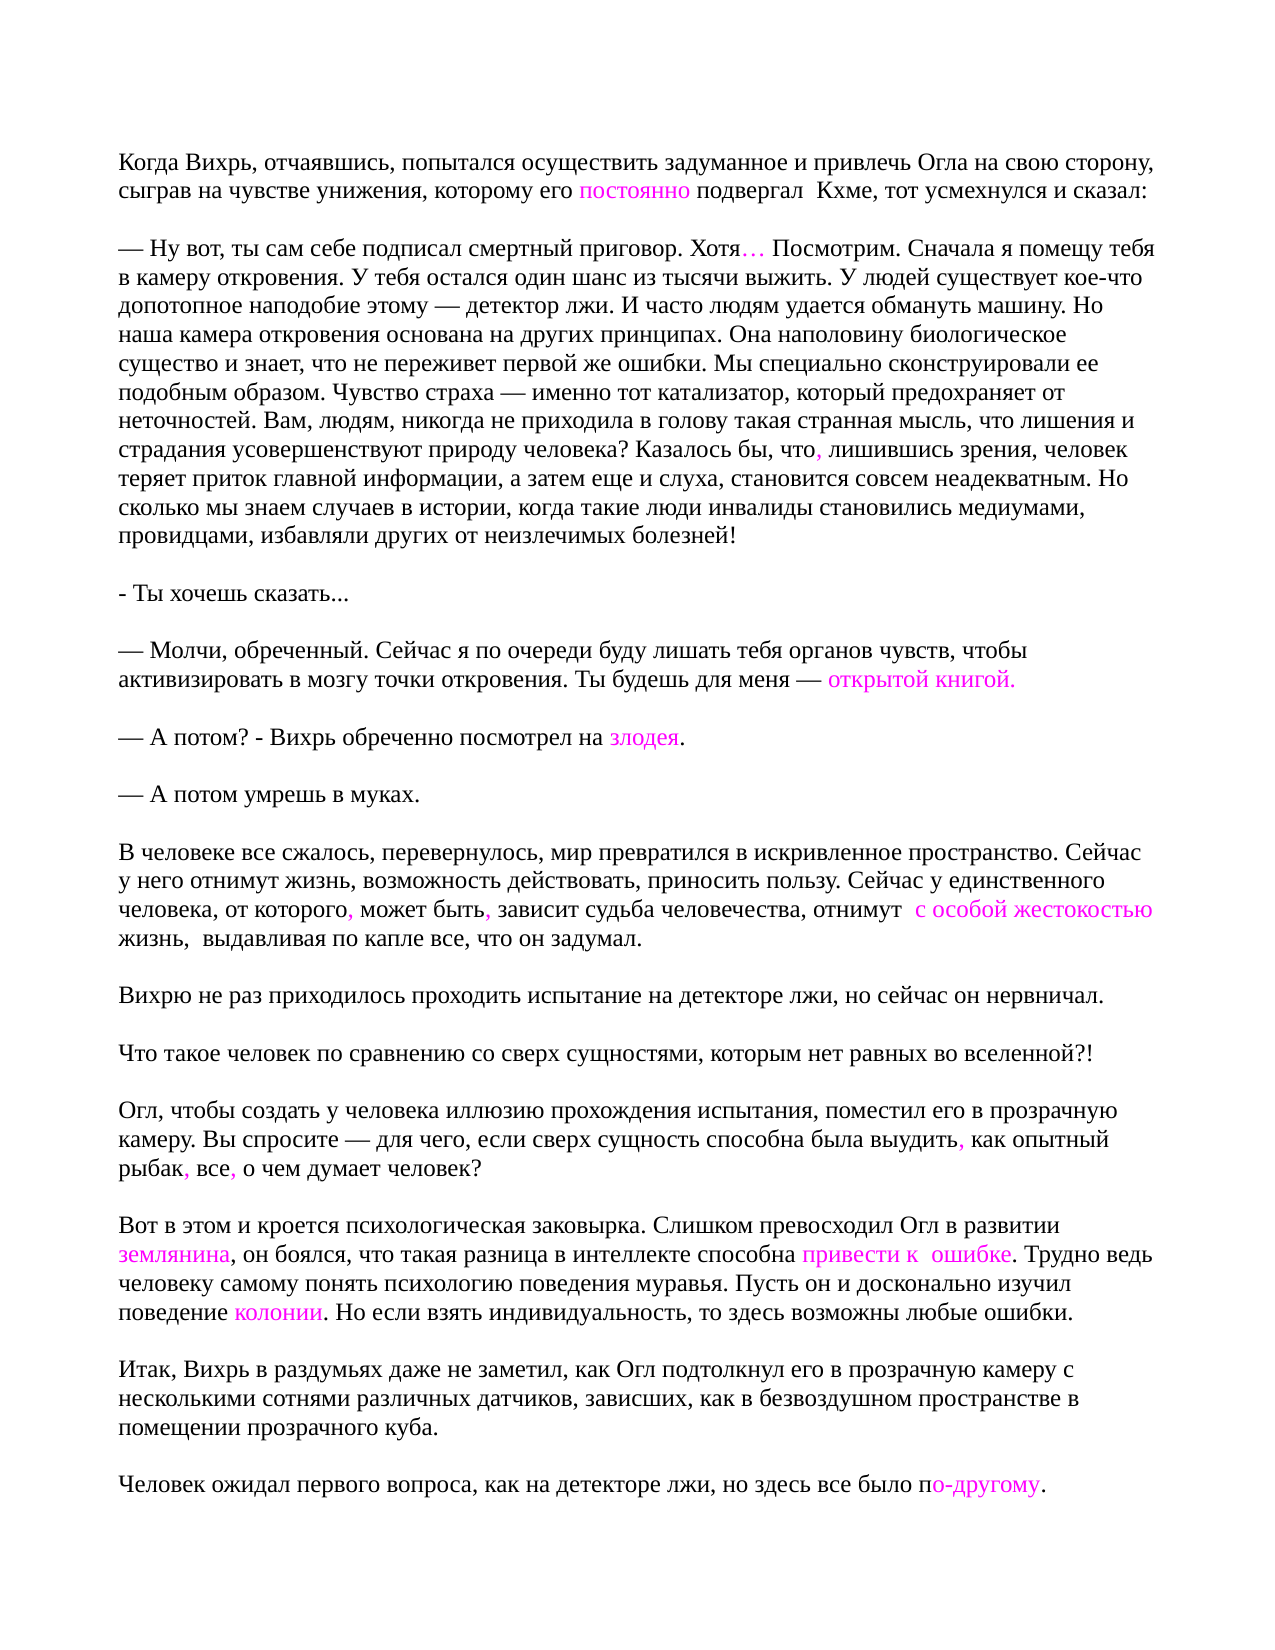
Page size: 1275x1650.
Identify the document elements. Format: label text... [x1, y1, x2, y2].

text Что такое человек по сравнению со сверх сущностями, которым нет равных во вселенной?! [118, 1038, 1157, 1067]
text Человек ожидал первого вопроса, как на детекторе лжи, но здесь все было по-другому. [118, 1469, 1157, 1498]
text Огл, чтобы создать у человека иллюзию прохождения испытания, поместил его в прозрачную камеру. Вы спросите — для чего, если сверх сущность способна была выудить, как опытный рыбак, все, о чем думает человек? [118, 1096, 1157, 1182]
text Вихрю не раз приходилось проходить испытание на детекторе лжи, но сейчас он нервничал. [118, 981, 1157, 1009]
text — А потом? - Вихрь обреченно посмотрел на злодея. [118, 722, 1157, 751]
text Вот в этом и кроется психологическая заковырка. Слишком превосходил Огл в развитии землянина, он боялся, что такая разница в интеллекте способна привести к ошибке. Трудно ведь человеку самому понять психологию поведения муравья. Пусть он и досконально изучил поведение колонии. Но если взять индивидуальность, то здесь возможны любые ошибки. [118, 1211, 1157, 1326]
text Когда Вихрь, отчаявшись, попытался осуществить задуманное и привлечь Огла на свою сторону, сыграв на чувстве унижения, которому его постоянно подвергал Кхме, тот усмехнулся и сказал: [118, 147, 1157, 204]
text — А потом умрешь в муках. [118, 779, 1157, 808]
text — Ну вот, ты сам себе подписал смертный приговор. Хотя… Посмотрим. Сначала я помещу тебя в камеру откровения. У тебя остался один шанс из тысячи выжить. У людей существует кое-что допотопное наподобие этому — детектор лжи. И часто людям удается обмануть машину. Но наша камера откровения основана на других принципах. Она наполовину биологическое существо и знает, что не переживет первой же ошибки. Мы специально сконструировали ее подобным образом. Чувство страха — именно тот катализатор, который предохраняет от неточностей. Вам, людям, никогда не приходила в голову такая странная мысль, что лишения и страдания усовершенствуют природу человека? Казалось бы, что, лишившись зрения, человек теряет приток главной информации, а затем еще и слуха, становится совсем неадекватным. Но сколько мы знаем случаев в истории, когда такие люди инвалиды становились медиумами, провидцами, избавляли других от неизлечимых болезней! [118, 233, 1157, 549]
text Итак, Вихрь в раздумьях даже не заметил, как Огл подтолкнул его в прозрачную камеру с несколькими сотнями различных датчиков, зависших, как в безвоздушном пространстве в помещении прозрачного куба. [118, 1354, 1157, 1441]
text - Ты хочешь сказать... [118, 578, 1157, 607]
text — Молчи, обреченный. Сейчас я по очереди буду лишать тебя органов чувств, чтобы активизировать в мозгу точки откровения. Ты будешь для меня — открытой книгой. [118, 636, 1157, 693]
text В человеке все сжалось, перевернулось, мир превратился в искривленное пространство. Сейчас у него отнимут жизнь, возможность действовать, приносить пользу. Сейчас у единственного человека, от которого, может быть, зависит судьба человечества, отнимут с особой жестокостью жизнь, выдавливая по капле все, что он задумал. [118, 837, 1157, 952]
